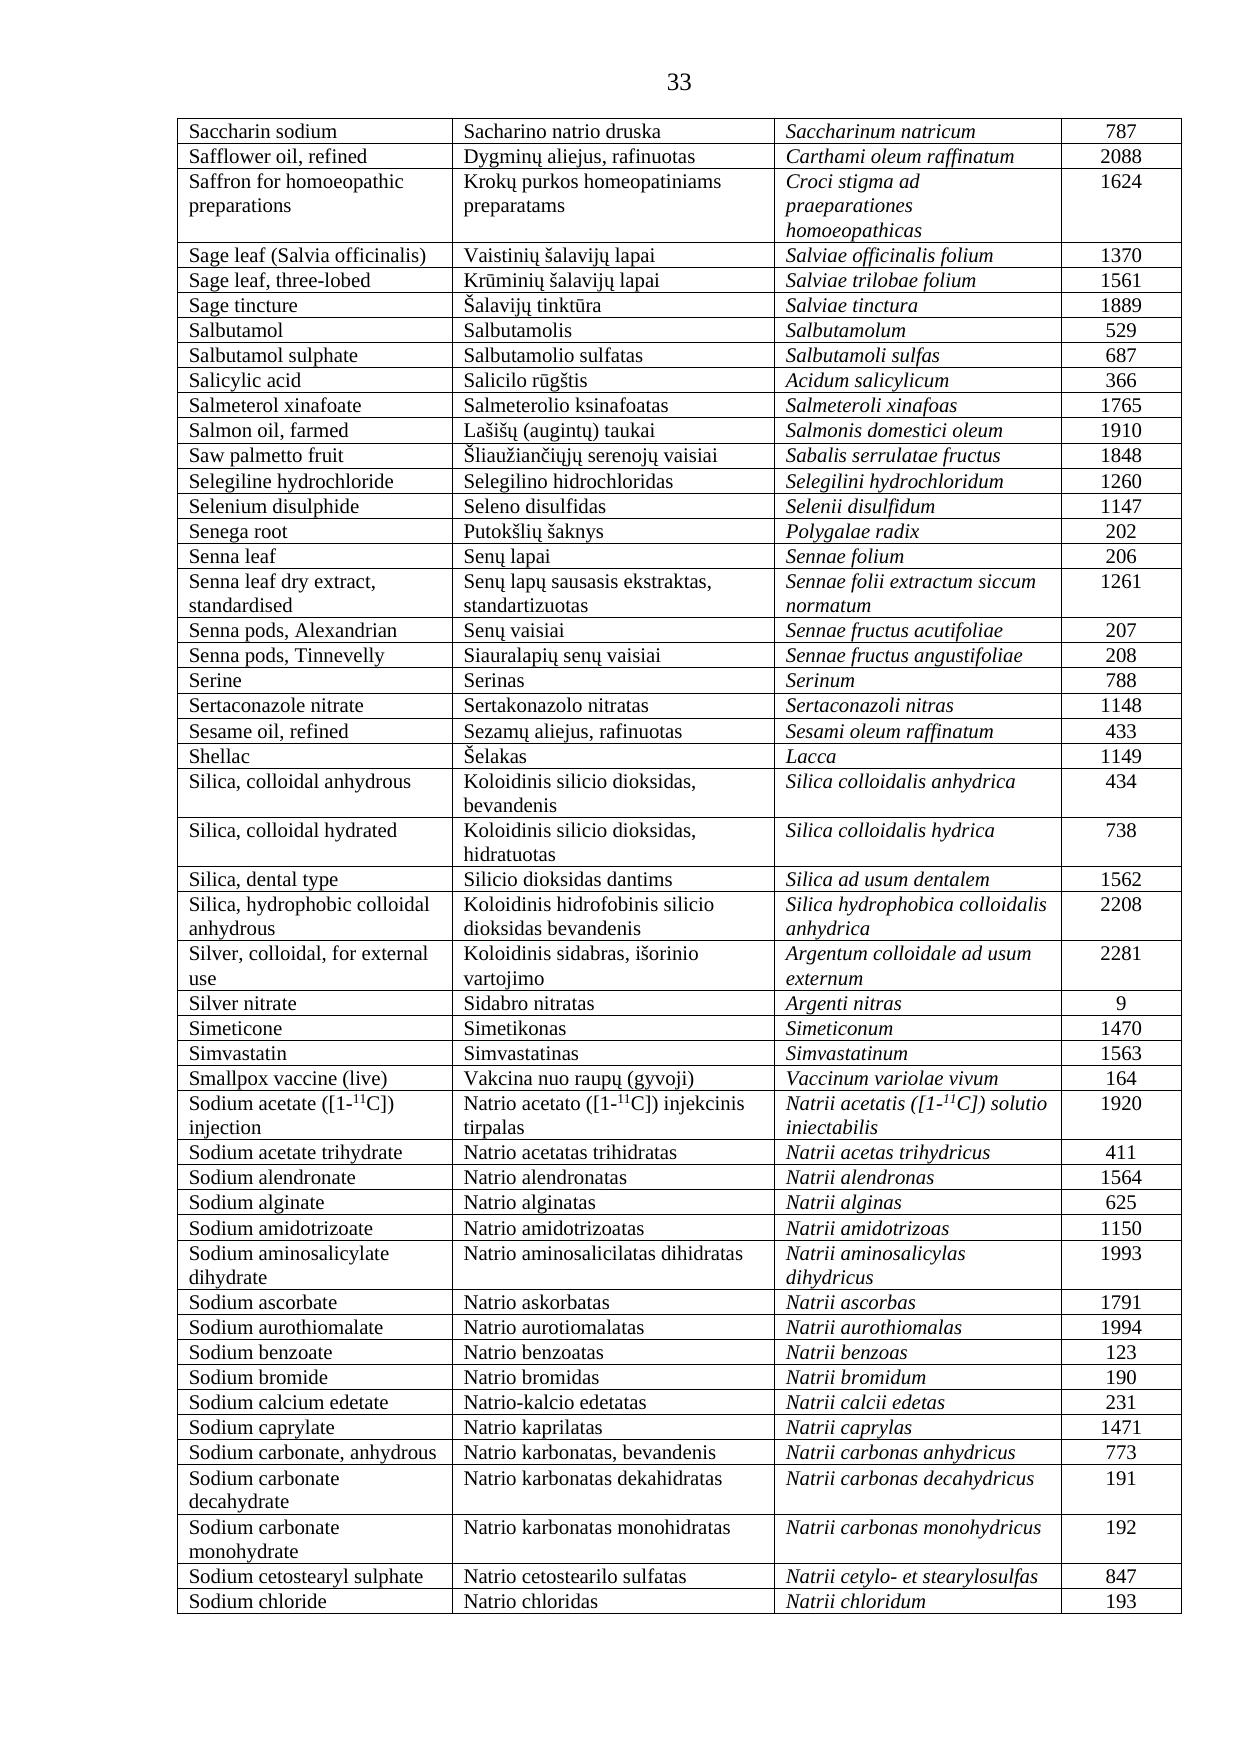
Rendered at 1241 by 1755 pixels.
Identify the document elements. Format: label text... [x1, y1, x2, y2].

table_cell Vakcina nuo raupų (gyvoji) [453, 1066, 774, 1090]
table_cell Sabalis serrulatae fructus [775, 444, 1061, 467]
table_cell 206 [1062, 544, 1181, 568]
table_cell Sesame oil, refined [178, 719, 452, 743]
table_cell Krokų purkos homeopatiniams preparatams [453, 169, 774, 242]
table_cell Argenti nitras [775, 991, 1061, 1014]
table_cell Salmeteroli xinafoas [775, 393, 1061, 417]
table_cell Saffron for homoeopathic preparations [178, 169, 452, 242]
table_cell Silica, hydrophobic colloidal anhydrous [178, 892, 452, 940]
table_cell Selegilini hydrochloridum [775, 469, 1061, 493]
table_cell 1624 [1062, 169, 1181, 242]
table_cell 192 [1062, 1515, 1181, 1563]
table_cell Sodium acetate ([1-11C]) injection [178, 1091, 452, 1139]
table_cell Salmeterol xinafoate [178, 393, 452, 417]
table_cell 1150 [1062, 1215, 1181, 1239]
table_cell Selenium disulphide [178, 494, 452, 518]
table_cell Natrio karbonatas dekahidratas [453, 1465, 774, 1513]
table_cell 1470 [1062, 1016, 1181, 1040]
table_cell Vaistinių šalavijų lapai [453, 243, 774, 267]
table_cell 1791 [1062, 1290, 1181, 1314]
table_cell 529 [1062, 318, 1181, 342]
table_cell Natrio kaprilatas [453, 1415, 774, 1439]
table_cell Sodium alendronate [178, 1165, 452, 1189]
table_cell Sertakonazolo nitratas [453, 694, 774, 717]
table_cell Koloidinis sidabras, išorinio vartojimo [453, 941, 774, 989]
table_cell Salicilo rūgštis [453, 368, 774, 392]
table_cell 191 [1062, 1465, 1181, 1513]
table_cell Silica colloidalis hydrica [775, 818, 1061, 866]
table_cell Vaccinum variolae vivum [775, 1066, 1061, 1090]
table_cell 1147 [1062, 494, 1181, 518]
table_cell Šalavijų tinktūra [453, 293, 774, 317]
table_cell Silver nitrate [178, 991, 452, 1014]
table_cell Simvastatinum [775, 1041, 1061, 1065]
table_cell 164 [1062, 1066, 1181, 1090]
table_cell Simeticonum [775, 1016, 1061, 1040]
table_cell Sodium calcium edetate [178, 1390, 452, 1414]
table_cell 1920 [1062, 1091, 1181, 1139]
table_cell Natrii benzoas [775, 1340, 1061, 1364]
table_cell Shellac [178, 744, 452, 768]
table_cell Saw palmetto fruit [178, 444, 452, 467]
table_cell 625 [1062, 1190, 1181, 1214]
table_cell 1564 [1062, 1165, 1181, 1189]
table_cell Salbutamol sulphate [178, 343, 452, 367]
table_cell Sennae fructus acutifoliae [775, 618, 1061, 642]
table_cell 433 [1062, 719, 1181, 743]
table_cell Krūminių šalavijų lapai [453, 268, 774, 292]
table_cell Sage leaf, three-lobed [178, 268, 452, 292]
table_cell Natrii alginas [775, 1190, 1061, 1214]
table_cell Lacca [775, 744, 1061, 768]
table_cell Acidum salicylicum [775, 368, 1061, 392]
table_cell Natrio alginatas [453, 1190, 774, 1214]
table_cell Salviae trilobae folium [775, 268, 1061, 292]
table_cell Natrio acetato ([1-11C]) injekcinis tirpalas [453, 1091, 774, 1139]
table_cell 787 [1062, 119, 1181, 143]
table_cell 1561 [1062, 268, 1181, 292]
table_cell Sertaconazole nitrate [178, 694, 452, 717]
table_cell Natrii amidotrizoas [775, 1215, 1061, 1239]
table_cell Natrii caprylas [775, 1415, 1061, 1439]
table_cell Silicio dioksidas dantims [453, 867, 774, 891]
table_cell 773 [1062, 1440, 1181, 1464]
table_cell 434 [1062, 769, 1181, 817]
table_cell Šliaužiančiųjų serenojų vaisiai [453, 444, 774, 467]
table_cell Natrio amidotrizoatas [453, 1215, 774, 1239]
table_cell 1370 [1062, 243, 1181, 267]
table_cell Senna leaf dry extract, standardised [178, 569, 452, 617]
table_cell Sodium carbonate monohydrate [178, 1515, 452, 1563]
table_cell Sezamų aliejus, rafinuotas [453, 719, 774, 743]
table_cell 202 [1062, 519, 1181, 543]
table_cell Senega root [178, 519, 452, 543]
table_cell Šelakas [453, 744, 774, 768]
table_cell Salmon oil, farmed [178, 418, 452, 442]
table_cell Selegiline hydrochloride [178, 469, 452, 493]
table_cell Carthami oleum raffinatum [775, 144, 1061, 168]
table_cell 687 [1062, 343, 1181, 367]
table_cell Serine [178, 668, 452, 692]
table_cell Selenii disulfidum [775, 494, 1061, 518]
table_cell Saccharin sodium [178, 119, 452, 143]
table_cell Natrii alendronas [775, 1165, 1061, 1189]
table_cell Sodium cetostearyl sulphate [178, 1564, 452, 1588]
table_cell Simvastatinas [453, 1041, 774, 1065]
table_cell Seleno disulfidas [453, 494, 774, 518]
table_cell Dygminų aliejus, rafinuotas [453, 144, 774, 168]
table_cell Natrio bromidas [453, 1365, 774, 1389]
table_cell Salbutamol [178, 318, 452, 342]
table_cell Senna pods, Tinnevelly [178, 643, 452, 667]
table_cell Natrio chloridas [453, 1589, 774, 1613]
table_cell 1148 [1062, 694, 1181, 717]
table_cell Sage tincture [178, 293, 452, 317]
table_cell Natrii carbonas monohydricus [775, 1515, 1061, 1563]
table_cell Serinum [775, 668, 1061, 692]
table_cell Sodium carbonate, anhydrous [178, 1440, 452, 1464]
table_cell Natrio alendronatas [453, 1165, 774, 1189]
table_cell Salbutamolis [453, 318, 774, 342]
table_cell Senna pods, Alexandrian [178, 618, 452, 642]
table_cell Selegilino hidrochloridas [453, 469, 774, 493]
table_cell Silica, colloidal anhydrous [178, 769, 452, 817]
table_cell Senų vaisiai [453, 618, 774, 642]
table_cell Smallpox vaccine (live) [178, 1066, 452, 1090]
table_cell Siauralapių senų vaisiai [453, 643, 774, 667]
table_cell Silica ad usum dentalem [775, 867, 1061, 891]
table_cell Salmeterolio ksinafoatas [453, 393, 774, 417]
table_cell Koloidinis silicio dioksidas, bevandenis [453, 769, 774, 817]
table_cell Silica, dental type [178, 867, 452, 891]
table_cell Silver, colloidal, for external use [178, 941, 452, 989]
table_cell Sacharino natrio druska [453, 119, 774, 143]
table_cell 2208 [1062, 892, 1181, 940]
table_cell Natrii calcii edetas [775, 1390, 1061, 1414]
table_cell Sidabro nitratas [453, 991, 774, 1014]
table_cell Sodium aurothiomalate [178, 1315, 452, 1339]
table_cell 207 [1062, 618, 1181, 642]
table_cell Salicylic acid [178, 368, 452, 392]
table_cell Natrio cetostearilo sulfatas [453, 1564, 774, 1588]
table_cell Senų lapai [453, 544, 774, 568]
table_cell 738 [1062, 818, 1181, 866]
table_cell Salviae officinalis folium [775, 243, 1061, 267]
table_cell Natrii carbonas anhydricus [775, 1440, 1061, 1464]
table_cell 1889 [1062, 293, 1181, 317]
table_cell Sodium acetate trihydrate [178, 1140, 452, 1164]
table_cell Sodium aminosalicylate dihydrate [178, 1241, 452, 1289]
table_cell Natrio benzoatas [453, 1340, 774, 1364]
table_cell 1563 [1062, 1041, 1181, 1065]
table_cell Natrii acetas trihydricus [775, 1140, 1061, 1164]
table_cell 1260 [1062, 469, 1181, 493]
table_cell Sertaconazoli nitras [775, 694, 1061, 717]
table_cell Natrii bromidum [775, 1365, 1061, 1389]
table_cell Koloidinis hidrofobinis silicio dioksidas bevandenis [453, 892, 774, 940]
table_cell 1910 [1062, 418, 1181, 442]
table_cell Lašišų (augintų) taukai [453, 418, 774, 442]
table_cell Natrio askorbatas [453, 1290, 774, 1314]
table_cell Silica, colloidal hydrated [178, 818, 452, 866]
table_cell 123 [1062, 1340, 1181, 1364]
table_cell 847 [1062, 1564, 1181, 1588]
table_cell Safflower oil, refined [178, 144, 452, 168]
table_cell Natrii chloridum [775, 1589, 1061, 1613]
table_cell Sennae fructus angustifoliae [775, 643, 1061, 667]
table_cell Sodium caprylate [178, 1415, 452, 1439]
table_cell Natrii aurothiomalas [775, 1315, 1061, 1339]
table_cell Silica colloidalis anhydrica [775, 769, 1061, 817]
table_cell Argentum colloidale ad usum externum [775, 941, 1061, 989]
table_cell Natrii acetatis ([1-11C]) solutio iniectabilis [775, 1091, 1061, 1139]
table_cell 411 [1062, 1140, 1181, 1164]
table_cell Croci stigma ad praeparationes homoeopathicas [775, 169, 1061, 242]
table_cell Sodium alginate [178, 1190, 452, 1214]
table_cell 208 [1062, 643, 1181, 667]
table_cell Senna leaf [178, 544, 452, 568]
table_cell Saccharinum natricum [775, 119, 1061, 143]
table_cell Sodium carbonate decahydrate [178, 1465, 452, 1513]
table_cell 1765 [1062, 393, 1181, 417]
table_cell Natrii ascorbas [775, 1290, 1061, 1314]
table_cell Koloidinis silicio dioksidas, hidratuotas [453, 818, 774, 866]
table_cell Salbutamolio sulfatas [453, 343, 774, 367]
table_cell Natrio aminosalicilatas dihidratas [453, 1241, 774, 1289]
table_cell Silica hydrophobica colloidalis anhydrica [775, 892, 1061, 940]
table_cell Natrio karbonatas monohidratas [453, 1515, 774, 1563]
table_cell Salmonis domestici oleum [775, 418, 1061, 442]
table_cell 1149 [1062, 744, 1181, 768]
table_cell Sesami oleum raffinatum [775, 719, 1061, 743]
table_cell 193 [1062, 1589, 1181, 1613]
table_cell 1562 [1062, 867, 1181, 891]
table_cell 190 [1062, 1365, 1181, 1389]
table_cell 2281 [1062, 941, 1181, 989]
table_cell Salbutamoli sulfas [775, 343, 1061, 367]
table_cell Simeticone [178, 1016, 452, 1040]
table_cell 1848 [1062, 444, 1181, 467]
table_cell Natrio acetatas trihidratas [453, 1140, 774, 1164]
table_cell Senų lapų sausasis ekstraktas, standartizuotas [453, 569, 774, 617]
table_cell Natrio karbonatas, bevandenis [453, 1440, 774, 1464]
table_cell Polygalae radix [775, 519, 1061, 543]
table_cell Simetikonas [453, 1016, 774, 1040]
table_cell Sodium bromide [178, 1365, 452, 1389]
table_cell 1993 [1062, 1241, 1181, 1289]
table_cell Natrio aurotiomalatas [453, 1315, 774, 1339]
table_cell Natrii carbonas decahydricus [775, 1465, 1061, 1513]
table_cell 788 [1062, 668, 1181, 692]
table_cell Sodium chloride [178, 1589, 452, 1613]
table_cell 1261 [1062, 569, 1181, 617]
table_cell 231 [1062, 1390, 1181, 1414]
table_cell 1994 [1062, 1315, 1181, 1339]
table_cell Sennae folii extractum siccum normatum [775, 569, 1061, 617]
table_cell Salbutamolum [775, 318, 1061, 342]
table_cell Sennae folium [775, 544, 1061, 568]
table_cell Sodium benzoate [178, 1340, 452, 1364]
table_cell 9 [1062, 991, 1181, 1014]
table_cell 2088 [1062, 144, 1181, 168]
table_cell Natrii aminosalicylas dihydricus [775, 1241, 1061, 1289]
table_cell Simvastatin [178, 1041, 452, 1065]
table_cell 1471 [1062, 1415, 1181, 1439]
table_cell Natrii cetylo- et stearylosulfas [775, 1564, 1061, 1588]
table_cell Sodium ascorbate [178, 1290, 452, 1314]
table_cell Natrio-kalcio edetatas [453, 1390, 774, 1414]
table_cell Serinas [453, 668, 774, 692]
table_cell 366 [1062, 368, 1181, 392]
table_cell Putokšlių šaknys [453, 519, 774, 543]
table_cell Salviae tinctura [775, 293, 1061, 317]
table_cell Sage leaf (Salvia officinalis) [178, 243, 452, 267]
table_cell Sodium amidotrizoate [178, 1215, 452, 1239]
